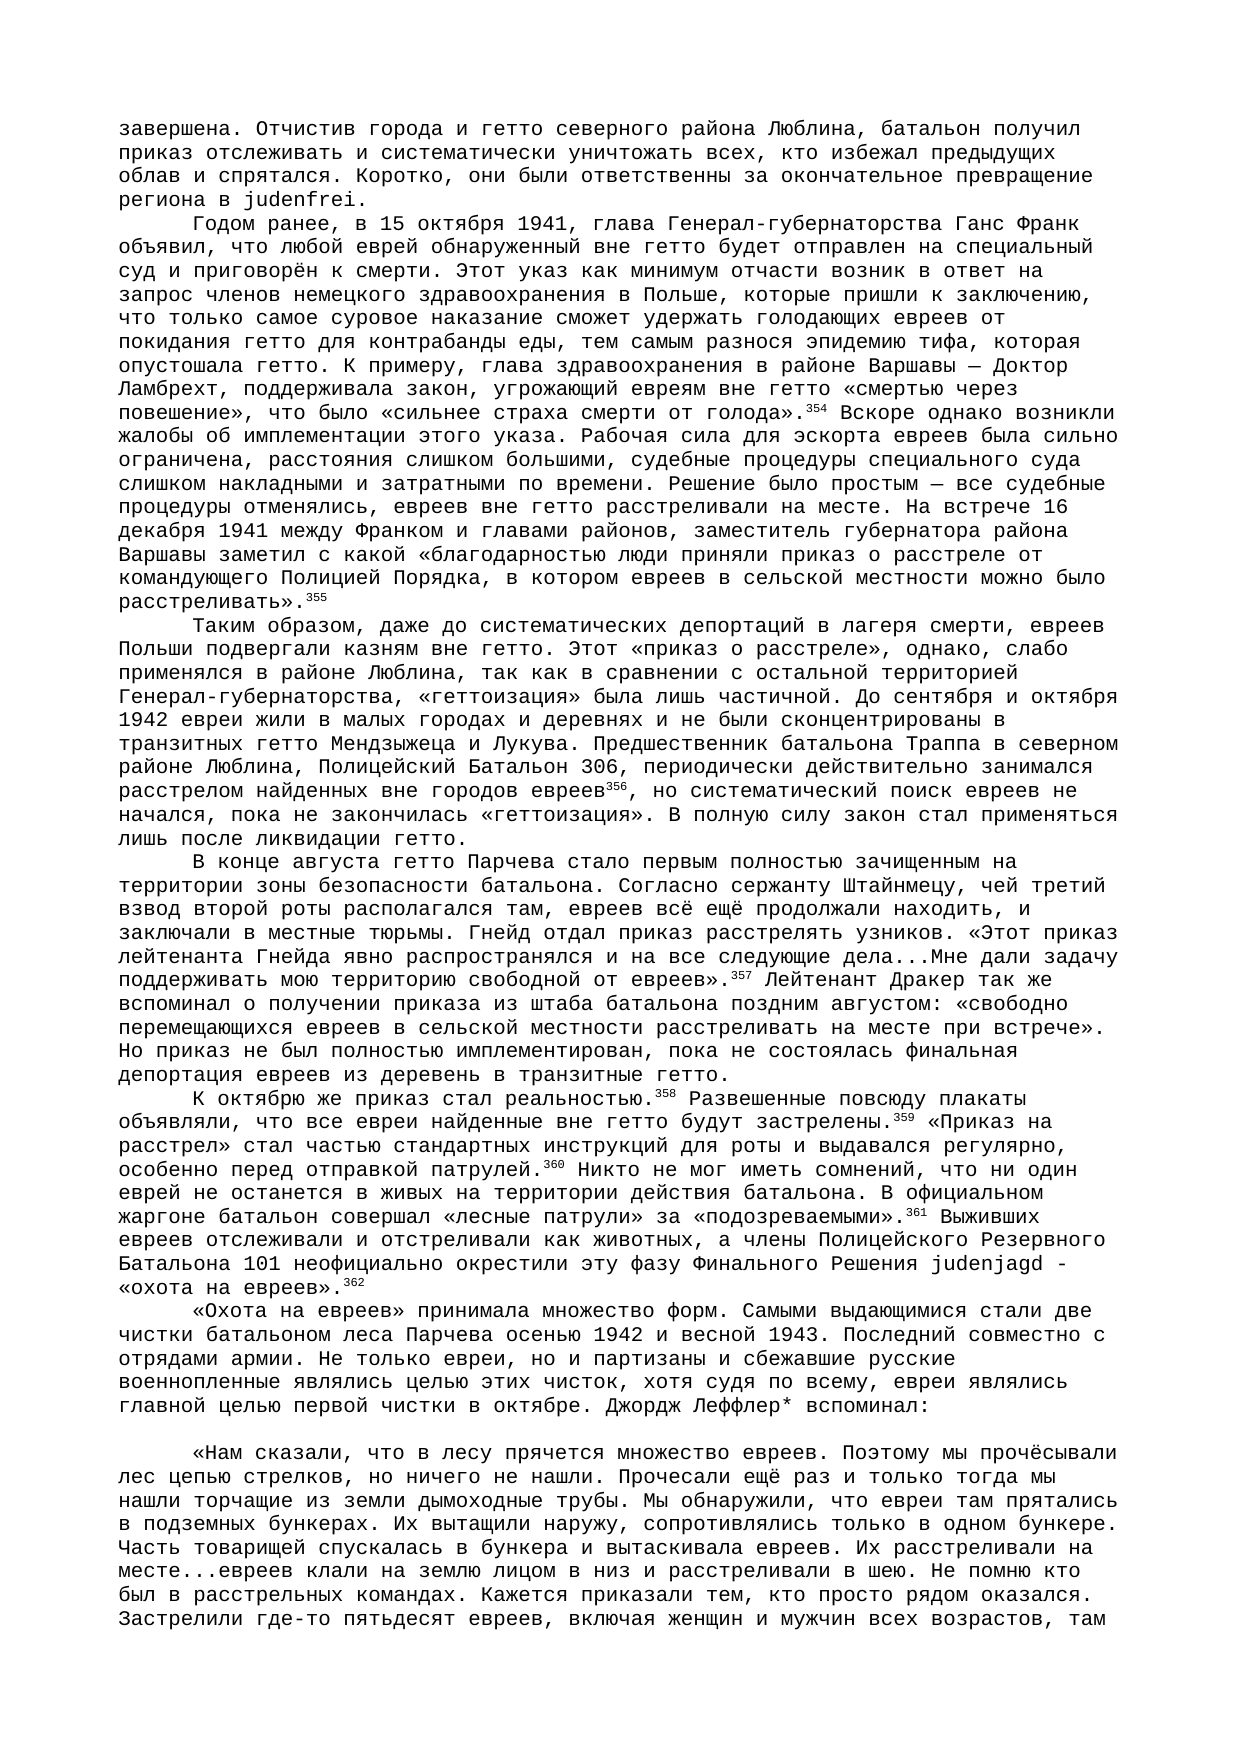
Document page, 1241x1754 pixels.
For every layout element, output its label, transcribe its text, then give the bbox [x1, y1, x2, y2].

text В конце августа гетто Парчева стало первым полностью зачищенным на территории зоны безопасности батальона. Согласно сержанту Штайнмецу, чей третий взвод второй роты располагался там, евреев всё ещё продолжали находить, и заключали в местные тюрьмы. Гнейд отдал приказ расстрелять узников. «Этот приказ лейтенанта Гнейда явно распространялся и на все следующие дела...Мне дали задачу поддерживать мою территорию свободной от евреев». Лейтенант Дракер так же вспоминал о получении приказа из штаба батальона поздним августом: «свободно перемещающихся евреев в сельской местности расстреливать на месте при встрече». Но приказ не был полностью имплементирован, пока не состоялась финальная депортация евреев из деревень в транзитные гетто. [118, 851, 1122, 1088]
text К октябрю же приказ стал реальностью. Развешенные повсюду плакаты объявляли, что все евреи найденные вне гетто будут застрелены. «Приказ на расстрел» стал частью стандартных инструкций для роты и выдавался регулярно, особенно перед отправкой патрулей. Никто не мог иметь сомнений, что ни один еврей не останется в живых на территории действия батальона. В официальном жаргоне батальон совершал «лесные патрули» за «подозреваемыми». Выживших евреев отслеживали и отстреливали как животных, а члены Полицейского Резервного Батальона 101 неофициально окрестили эту фазу Финального Решения judenjagd - «охота на евреев». [118, 1088, 1122, 1300]
text «Нам сказали, что в лесу прячется множество евреев. Поэтому мы прочёсывали лес цепью стрелков, но ничего не нашли. Прочесали ещё раз и только тогда мы нашли торчащие из земли дымоходные трубы. Мы обнаружили, что евреи там прятались в подземных бункерах. Их вытащили наружу, сопротивлялись только в одном бункере. Часть товарищей спускалась в бункера и вытаскивала евреев. Их расстреливали на месте...евреев клали на землю лицом в низ и расстреливали в шею. Не помню кто был в расстрельных командах. Кажется приказали тем, кто просто рядом оказался. Застрелили где-то пятьдесят евреев, включая женщин и мужчин всех возрастов, там [118, 1442, 1122, 1631]
text «Охота на евреев» принимала множество форм. Самыми выдающимися стали две чистки батальоном леса Парчева осенью 1942 и весной 1943. Последний совместно с отрядами армии. Не только евреи, но и партизаны и сбежавшие русские военнопленные являлись целью этих чисток, хотя судя по всему, евреи являлись главной целью первой чистки в октябре. Джордж Леффлер* вспоминал: [118, 1300, 1122, 1419]
text Годом ранее, в 15 октября 1941, глава Генерал-губернаторства Ганс Франк объявил, что любой еврей обнаруженный вне гетто будет отправлен на специальный суд и приговорён к смерти. Этот указ как минимум отчасти возник в ответ на запрос членов немецкого здравоохранения в Польше, которые пришли к заключению, что только самое суровое наказание сможет удержать голодающих евреев от покидания гетто для контрабанды еды, тем самым разнося эпидемию тифа, которая опустошала гетто. К примеру, глава здравоохранения в районе Варшавы — Доктор Ламбрехт, поддерживала закон, угрожающий евреям вне гетто «смертью через повешение», что было «сильнее страха смерти от голода». Вскоре однако возникли жалобы об имплементации этого указа. Рабочая сила для эскорта евреев была сильно ограничена, расстояния слишком большими, судебные процедуры специального суда слишком накладными и затратными по времени. Решение было простым — все судебные процедуры отменялись, евреев вне гетто расстреливали на месте. На встрече 16 декабря 1941 между Франком и главами районов, заместитель губернатора района Варшавы заметил с какой «благодарностью люди приняли приказ о расстреле от командующего Полицией Порядка, в котором евреев в сельской местности можно было расстреливать». [118, 213, 1122, 615]
text завершена. Отчистив города и гетто северного района Люблина, батальон получил приказ отслеживать и систематически уничтожать всех, кто избежал предыдущих облав и спрятался. Коротко, они были ответственны за окончательное превращение региона в judenfrei. [118, 118, 1122, 213]
text Таким образом, даже до систематических депортаций в лагеря смерти, евреев Польши подвергали казням вне гетто. Этот «приказ о расстреле», однако, слабо применялся в районе Люблина, так как в сравнении с остальной территорией Генерал-губернаторства, «геттоизация» была лишь частичной. До сентября и октября 1942 евреи жили в малых городах и деревнях и не были сконцентрированы в транзитных гетто Мендзыжеца и Лукува. Предшественник батальона Траппа в северном районе Люблина, Полицейский Батальон 306, периодически действительно занимался расстрелом найденных вне городов евреев, но систематический поиск евреев не начался, пока не закончилась «геттоизация». В полную силу закон стал применяться лишь после ликвидации гетто. [118, 615, 1122, 851]
